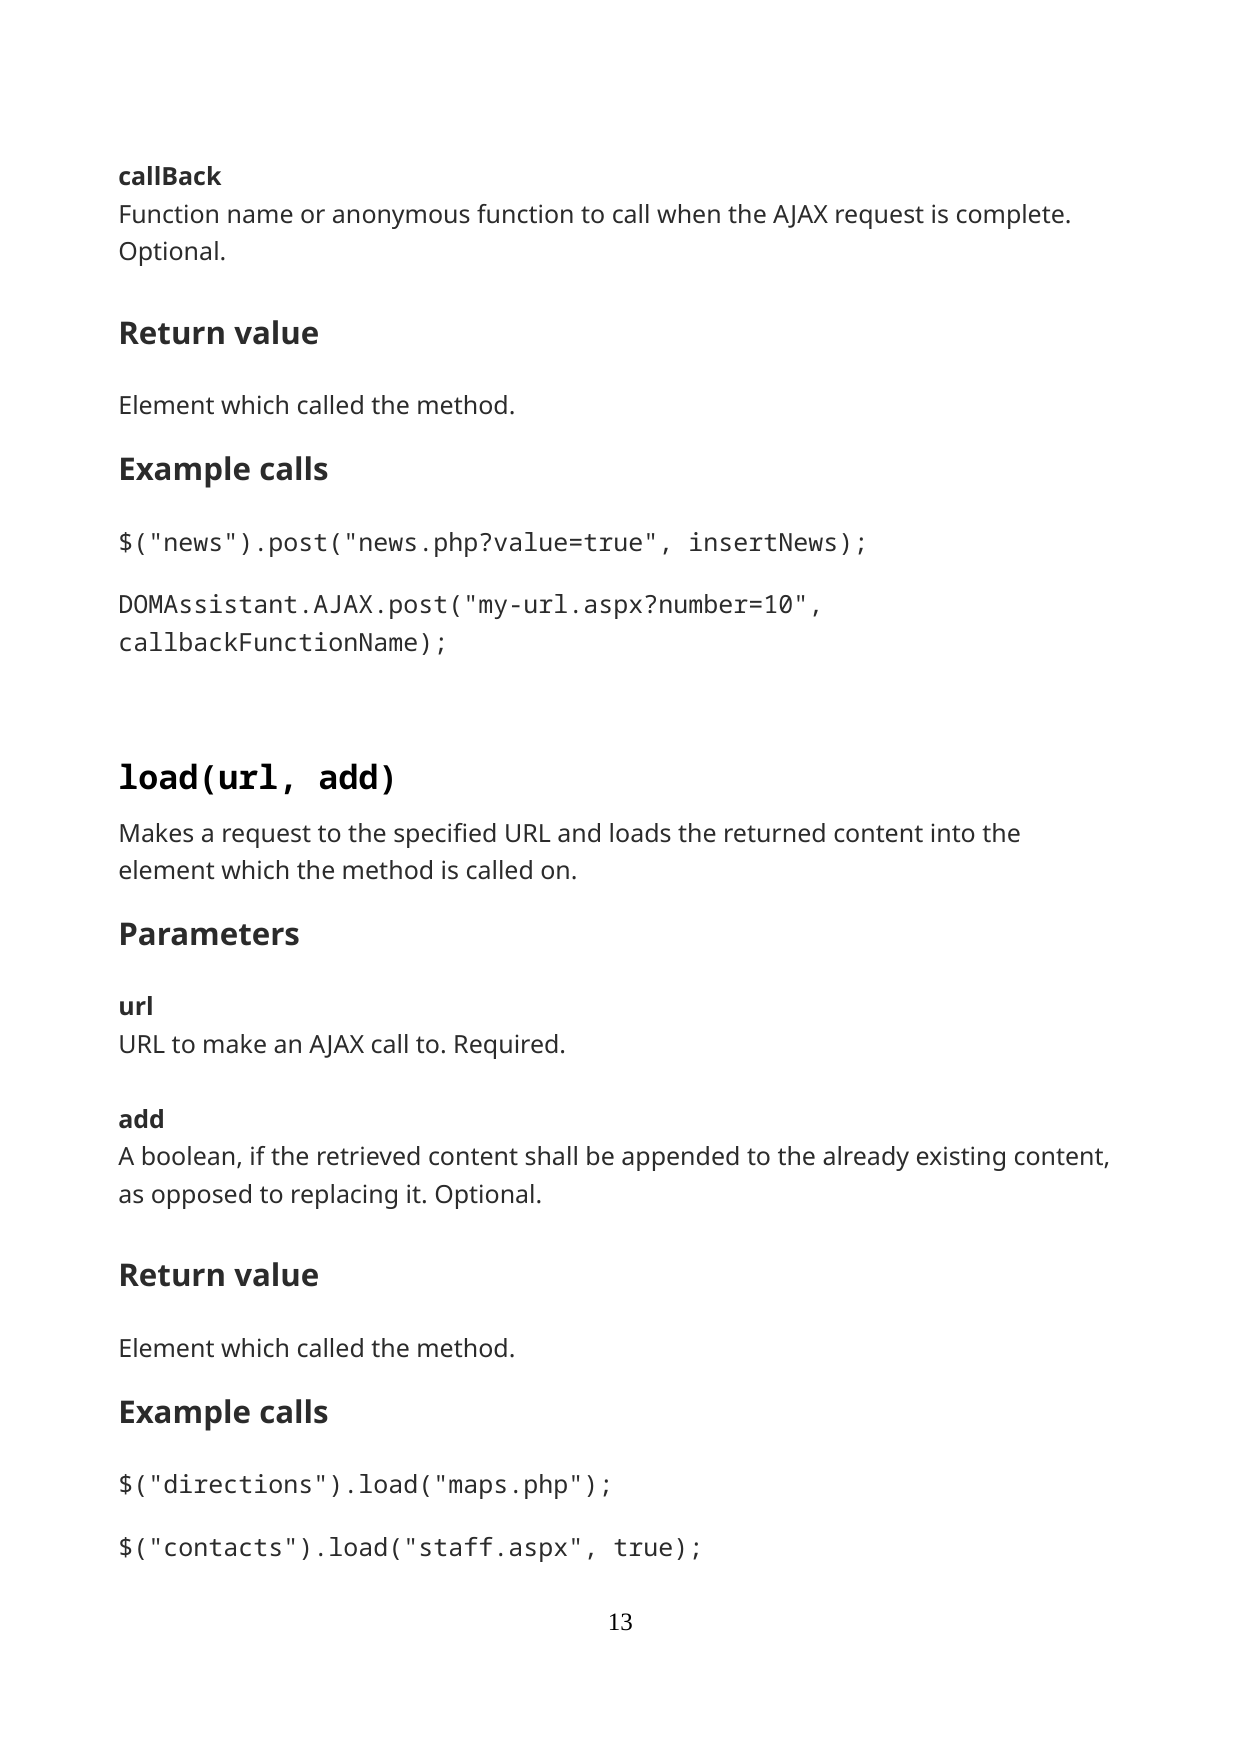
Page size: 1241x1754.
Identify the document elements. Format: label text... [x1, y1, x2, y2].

text Element which called the method. [118, 384, 1122, 422]
text callBack [118, 118, 1122, 193]
text $("contacts").load("staff.aspx", true); [118, 1526, 1122, 1563]
text Example calls [118, 447, 1122, 490]
text Return value [118, 1211, 1122, 1296]
text Makes a request to the specified URL and loads the returned content into the element which the method is called on. [118, 812, 1122, 887]
subtitle load(url, add) [118, 708, 1122, 799]
text Example calls [118, 1389, 1122, 1432]
text Element which called the method. [118, 1327, 1122, 1364]
text A boolean, if the retrieved content shall be appended to the already existing content, as opposed to replacing it. Optional. [118, 1136, 1122, 1211]
text $("directions").load("maps.php"); [118, 1463, 1122, 1501]
text $("news").post("news.php?value=true", insertNews); [118, 521, 1122, 558]
text URL to make an AJAX call to. Required. [118, 1023, 1122, 1061]
text url [118, 986, 1122, 1023]
text DOMAssistant.AJAX.post("my-url.aspx?number=10", callbackFunctionName); [118, 583, 1122, 658]
text Return value [118, 268, 1122, 353]
text add [118, 1061, 1122, 1136]
text Parameters [118, 912, 1122, 954]
text Function name or anonymous function to call when the AJAX request is complete. Optional. [118, 193, 1122, 268]
